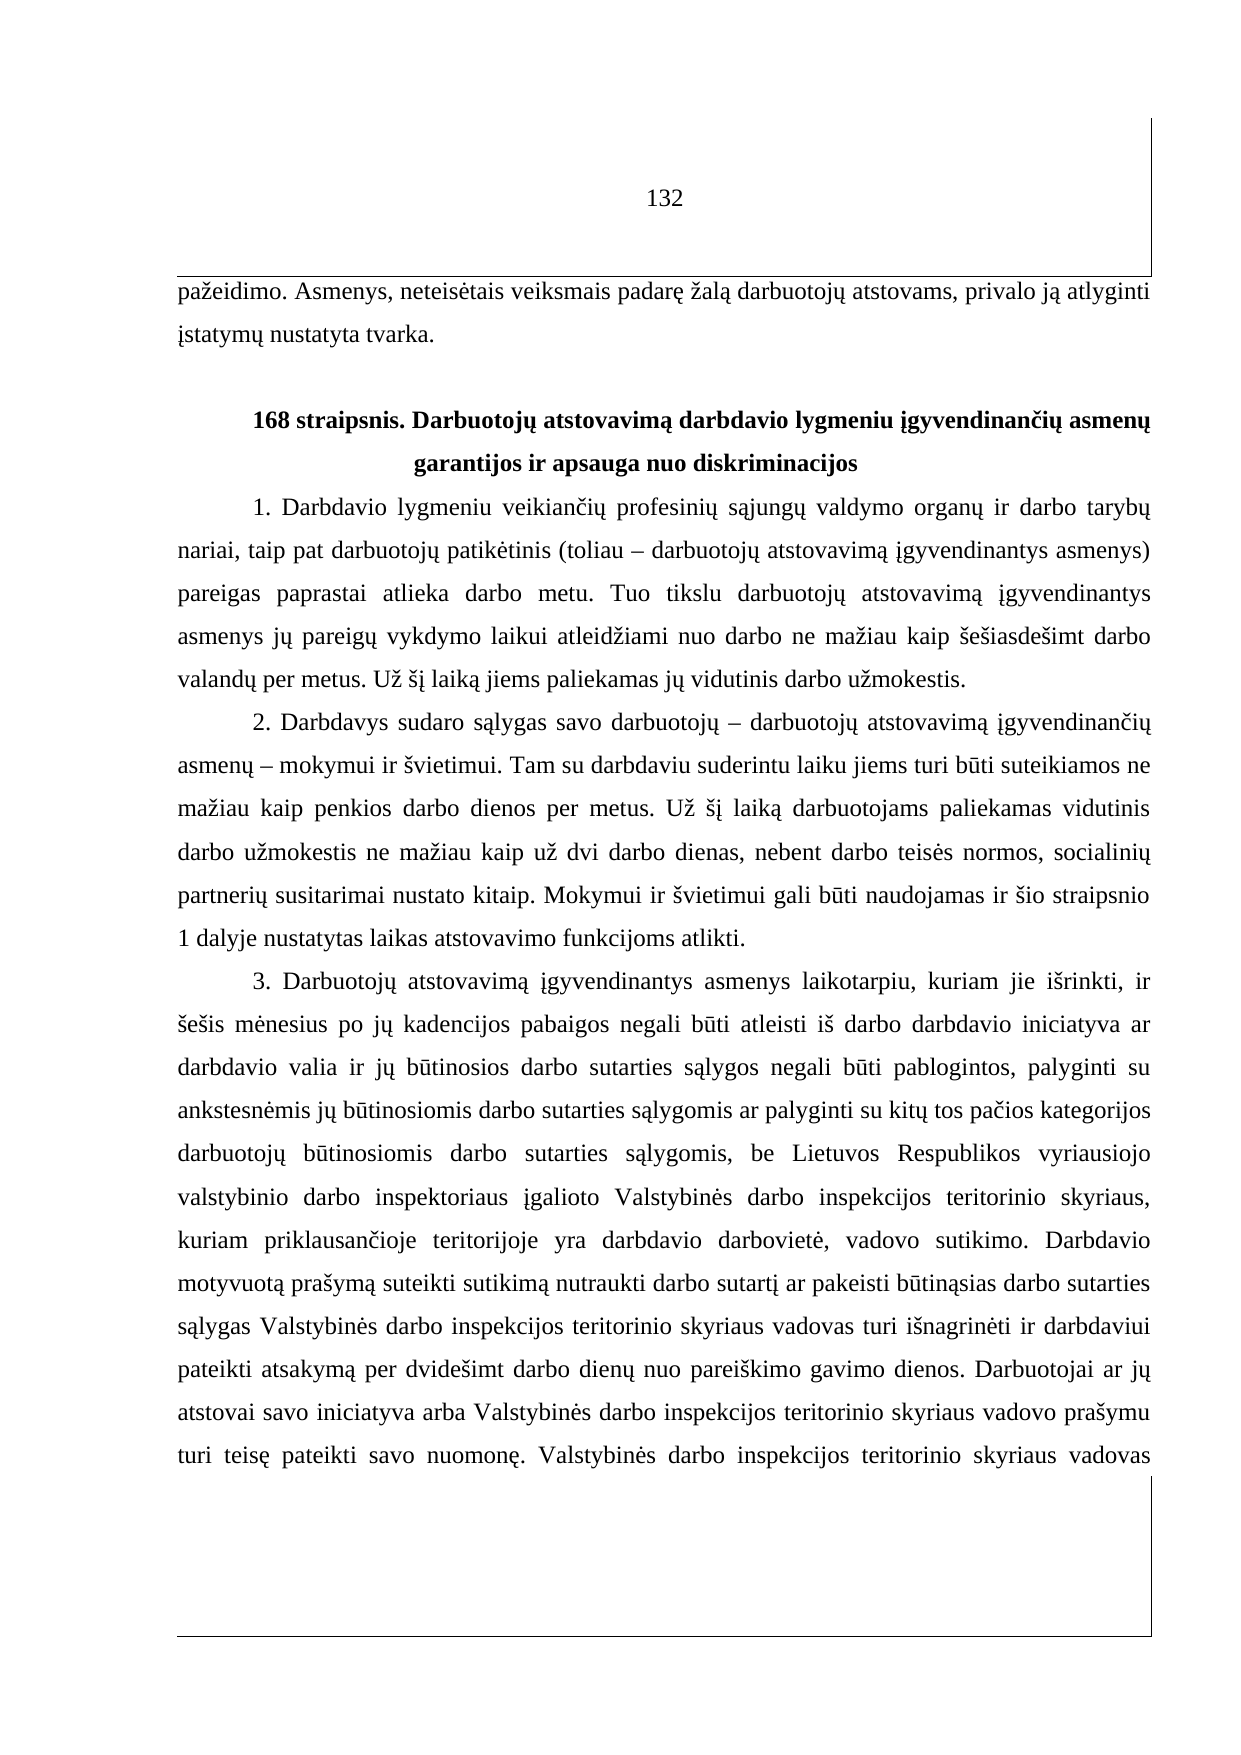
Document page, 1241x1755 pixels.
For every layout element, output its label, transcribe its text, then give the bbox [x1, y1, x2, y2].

subtitle 168 straipsnis. Darbuotojų atstovavimą darbdavio lygmeniu įgyvendinančių asmenų garantijos ir apsauga nuo diskriminacijos [252, 405, 1152, 477]
text 2. Darbdavys sudaro sąlygas savo darbuotojų – darbuotojų atstovavimą įgyvendinančių asmenų – mokymui ir švietimui. Tam su darbdaviu suderintu laiku jiems turi būti suteikiamos ne mažiau kaip penkios darbo dienos per metus. Už šį laiką darbuotojams paliekamas vidutinis darbo užmokestis ne mažiau kaip už dvi darbo dienas, nebent darbo teisės normos, socialinių partnerių susitarimai nustato kitaip. Mokymui ir švietimui gali būti naudojamas ir šio straipsnio 1 dalyje nustatytas laikas atstovavimo funkcijoms atlikti. [177, 707, 1152, 952]
text 3. Darbuotojų atstovavimą įgyvendinantys asmenys laikotarpiu, kuriam jie išrinkti, ir šešis mėnesius po jų kadencijos pabaigos negali būti atleisti iš darbo darbdavio iniciatyva ar darbdavio valia ir jų būtinosios darbo sutarties sąlygos negali būti pablogintos, palyginti su ankstesnėmis jų būtinosiomis darbo sutarties sąlygomis ar palyginti su kitų tos pačios kategorijos darbuotojų būtinosiomis darbo sutarties sąlygomis, be Lietuvos Respublikos vyriausiojo valstybinio darbo inspektoriaus įgalioto Valstybinės darbo inspekcijos teritorinio skyriaus, kuriam priklausančioje teritorijoje yra darbdavio darbovietė, vadovo sutikimo. Darbdavio motyvuotą prašymą suteikti sutikimą nutraukti darbo sutartį ar pakeisti būtinąsias darbo sutarties sąlygas Valstybinės darbo inspekcijos teritorinio skyriaus vadovas turi išnagrinėti ir darbdaviui pateikti atsakymą per dvidešimt darbo dienų nuo pareiškimo gavimo dienos. Darbuotojai ar jų atstovai savo iniciatyva arba Valstybinės darbo inspekcijos teritorinio skyriaus vadovo prašymu turi teisę pateikti savo nuomonę. Valstybinės darbo inspekcijos teritorinio skyriaus vadovas [177, 966, 1152, 1469]
text pažeidimo. Asmenys, neteisėtais veiksmais padarę žalą darbuotojų atstovams, privalo ją atlyginti įstatymų nustatyta tvarka. [177, 276, 1152, 348]
text 1. Darbdavio lygmeniu veikiančių profesinių sąjungų valdymo organų ir darbo tarybų nariai, taip pat darbuotojų patikėtinis (toliau – darbuotojų atstovavimą įgyvendinantys asmenys) pareigas paprastai atlieka darbo metu. Tuo tikslu darbuotojų atstovavimą įgyvendinantys asmenys jų pareigų vykdymo laikui atleidžiami nuo darbo ne mažiau kaip šešiasdešimt darbo valandų per metus. Už šį laiką jiems paliekamas jų vidutinis darbo užmokestis. [177, 492, 1152, 693]
